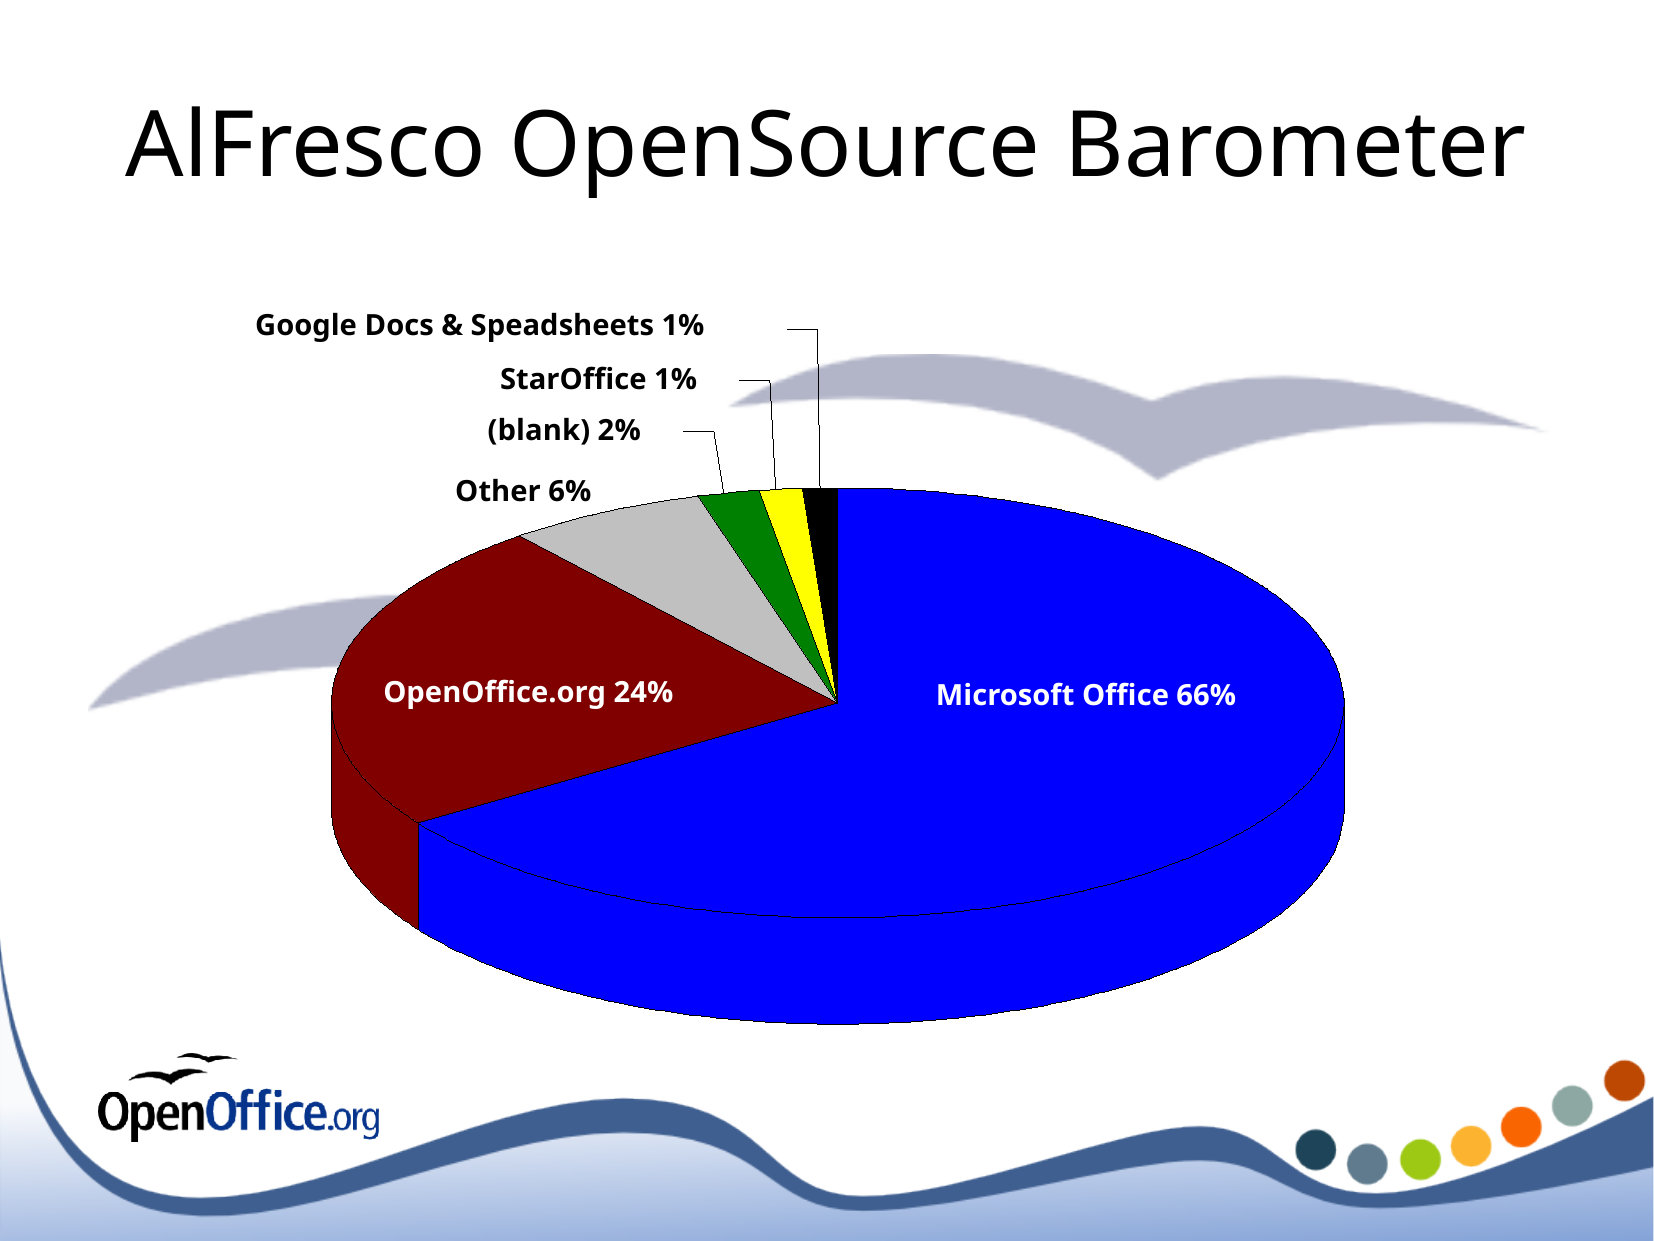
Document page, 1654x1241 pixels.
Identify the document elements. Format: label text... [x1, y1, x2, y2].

text_box [331, 488, 1345, 1025]
text_box Microsoft Office 66% [921, 667, 1298, 724]
text_box OpenOffice.org 24% [368, 663, 734, 721]
picture [0, 938, 1654, 1241]
title AlFresco OpenSource Barometer [82, 45, 1571, 238]
text_box Google Docs & Speadsheets 1% [240, 296, 795, 353]
text_box (blank) 2% [472, 401, 694, 457]
text_box StarOffice 1% [485, 350, 747, 408]
text_box Other 6% [440, 463, 631, 520]
picture [88, 354, 1549, 768]
